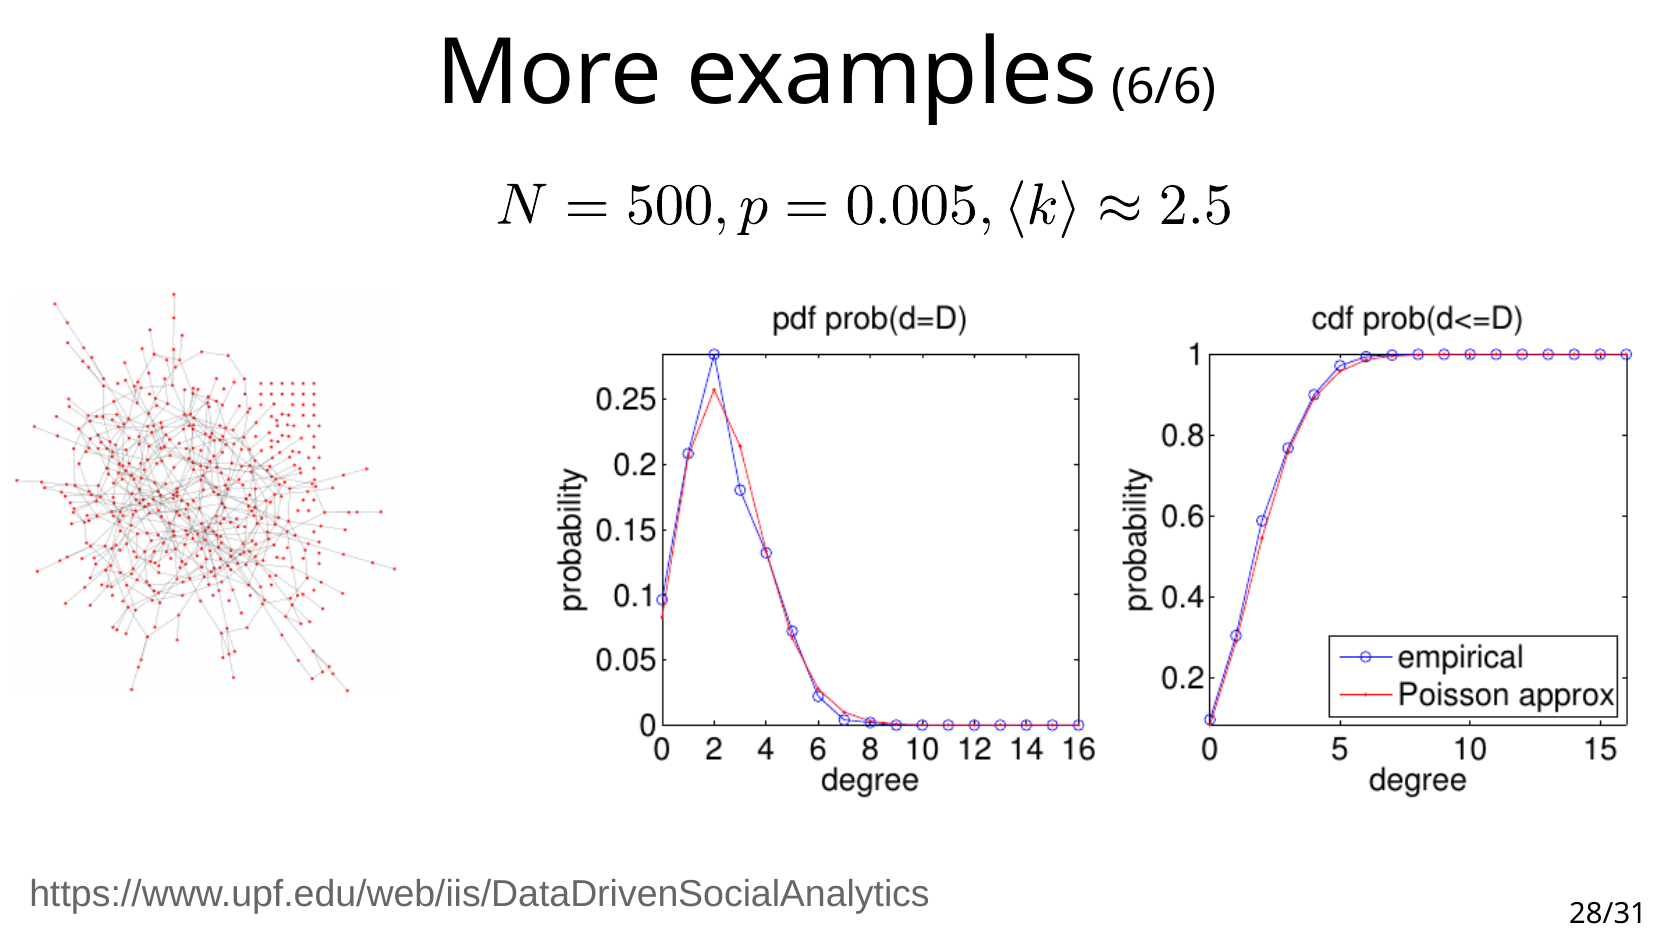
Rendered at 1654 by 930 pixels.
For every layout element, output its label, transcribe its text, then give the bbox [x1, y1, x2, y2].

text_box https://www.upf.edu/web/iis/DataDrivenSocialAnalytics [14, 864, 1051, 922]
title More examples (6/6) [82, 1, 1571, 135]
text_box [495, 180, 1233, 239]
picture [0, 269, 1653, 814]
